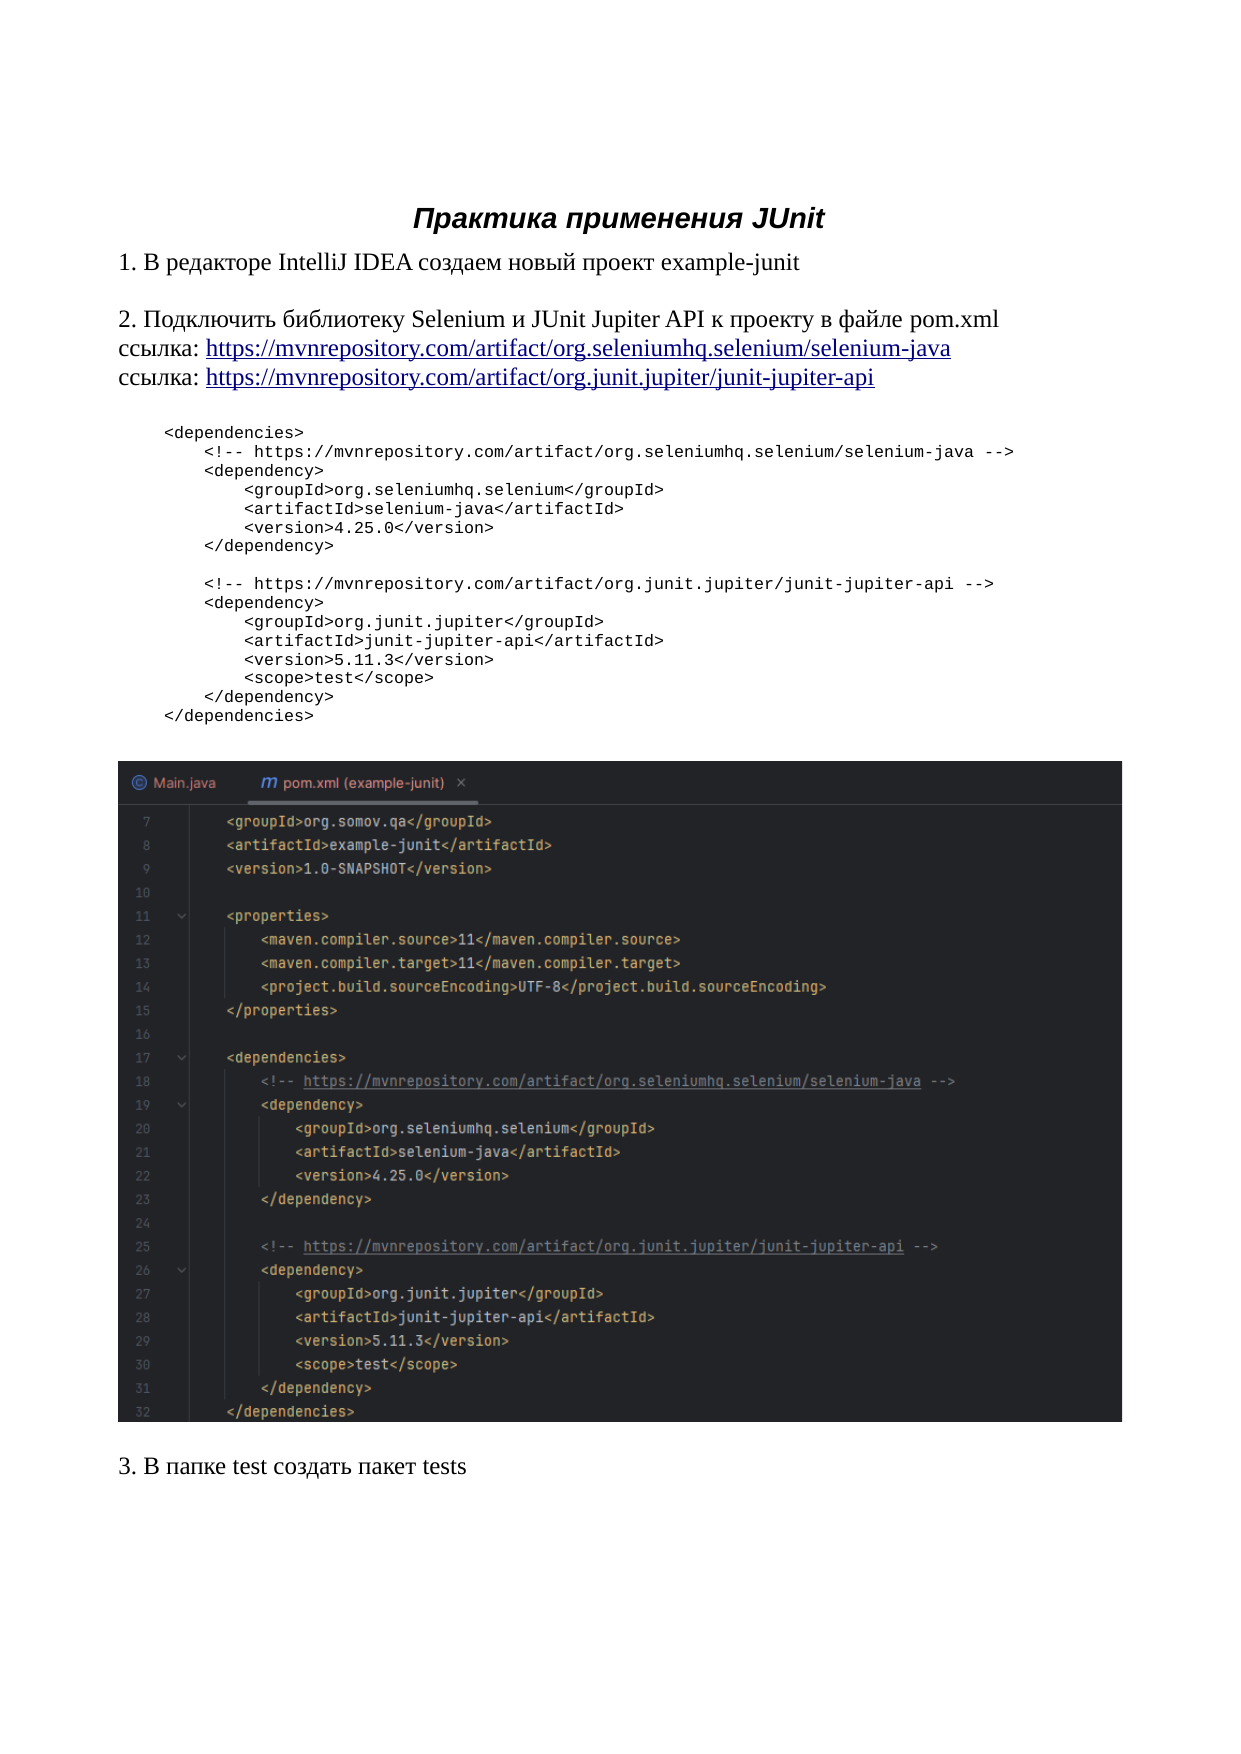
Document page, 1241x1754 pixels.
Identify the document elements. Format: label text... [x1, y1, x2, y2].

picture [118, 761, 1123, 1422]
text 1. В редакторе IntelliJ IDEA создаем новый проект example-junit [118, 247, 1122, 275]
table_header <dependencies> <!-- https://mvnrepository.com/artifact/org.seleniumhq.selenium/selenium-java --> <dependency> <groupId>org.seleniumhq.selenium</groupId> <artifactId>selenium-java</artifactId> <version>4.25.0</version> </dependency> <!-- https://mvnrepository.com/artifact/org.junit.jupiter/junit-jupiter-api --> <dependency> <groupId>org.junit.jupiter</groupId> <artifactId>junit-jupiter-api</artifactId> <version>5.11.3</version> <scope>test</scope> </dependency> </dependencies> [118, 419, 1122, 732]
text ссылка: https://mvnrepository.com/artifact/org.junit.jupiter/junit-jupiter-api [118, 362, 1122, 390]
text 3. В папке test создать пакет tests [118, 1451, 1122, 1479]
subtitle Практика применения JUnit [118, 201, 1122, 234]
text ссылка: https://mvnrepository.com/artifact/org.seleniumhq.selenium/selenium-java [118, 333, 1122, 362]
text 2. Подключить библиотеку Selenium и JUnit Jupiter API к проекту в файле pom.xml [118, 304, 1122, 333]
